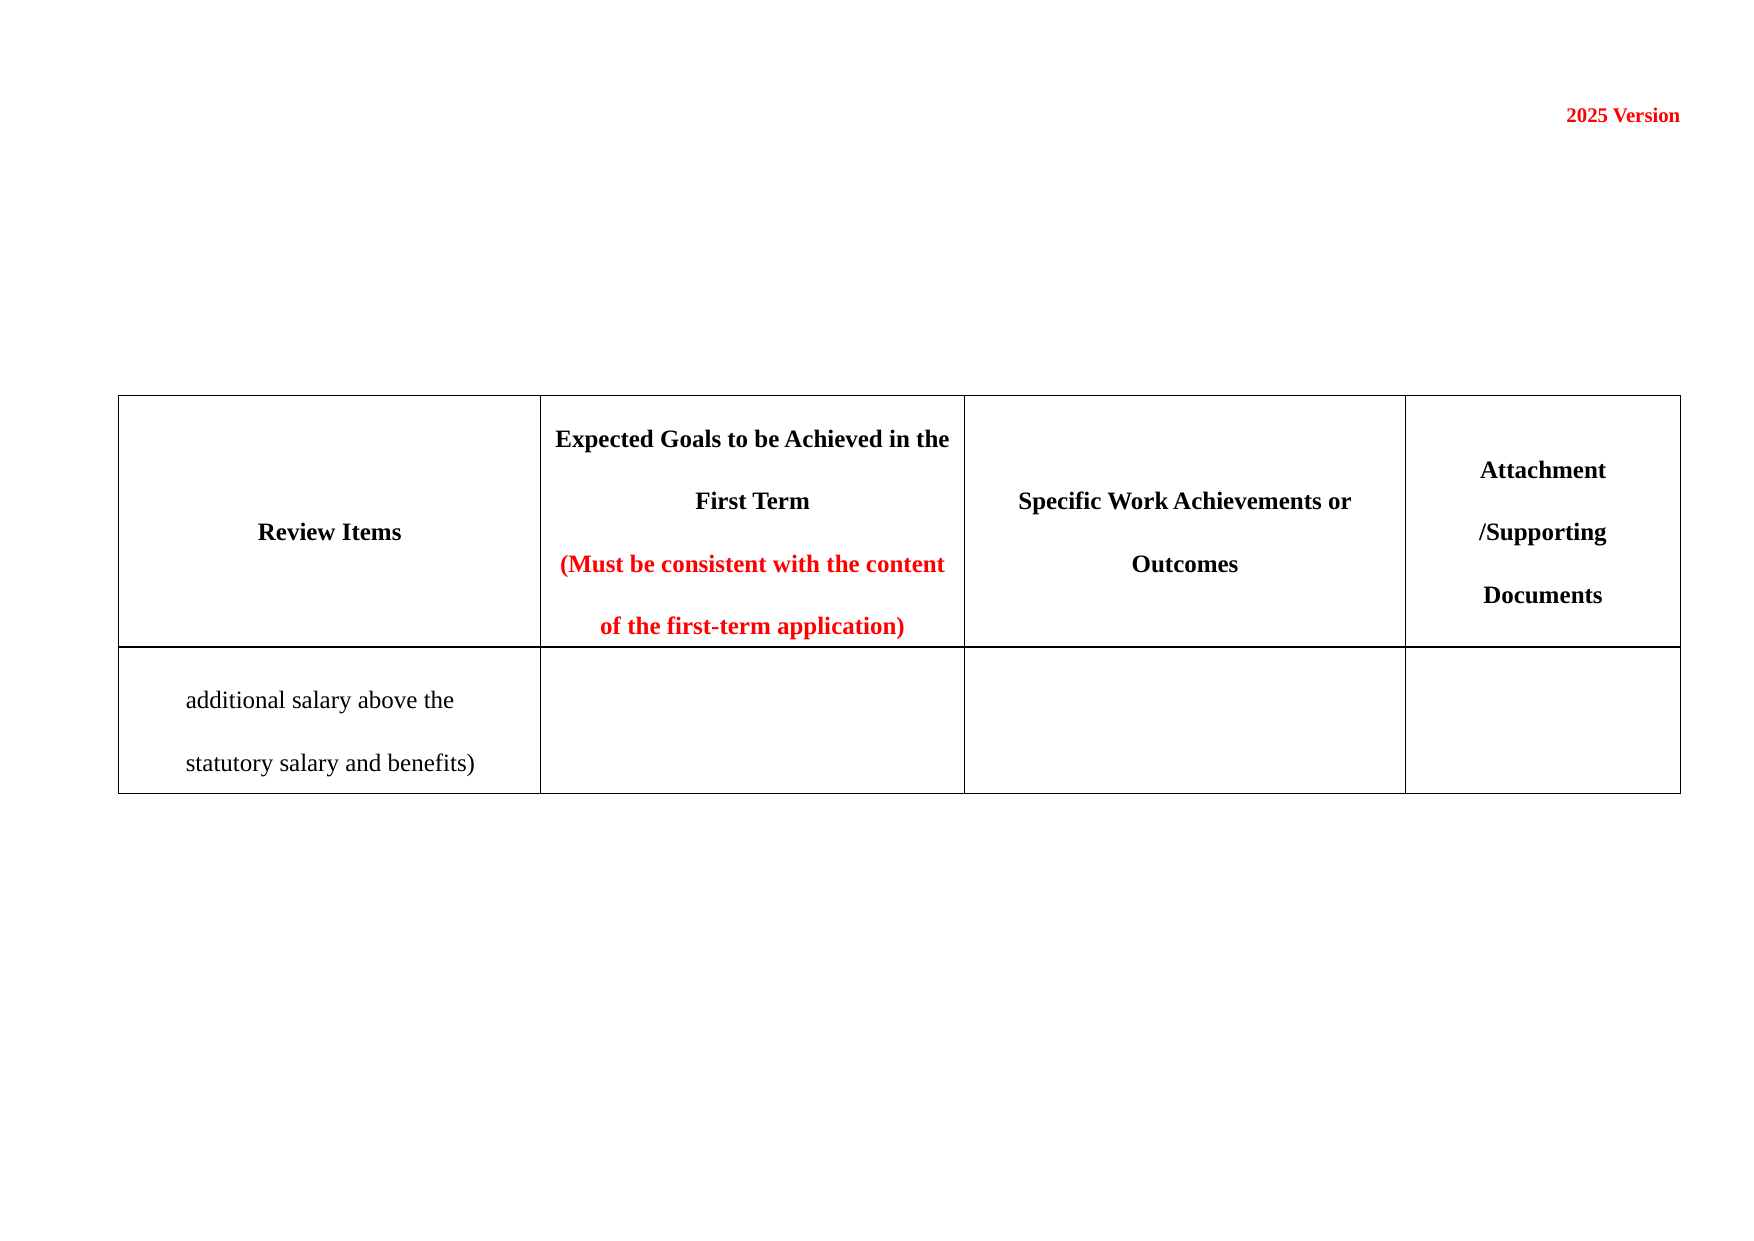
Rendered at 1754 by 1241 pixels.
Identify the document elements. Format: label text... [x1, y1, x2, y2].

table_cell [541, 648, 964, 793]
table_cell [965, 648, 1405, 793]
table_cell additional salary above the statutory salary and benefits) [119, 648, 540, 793]
table_header Specific Work Achievements or Outcomes [965, 396, 1405, 646]
table_header Expected Goals to be Achieved in the First Term (Must be consistent with the content of the first-term application) [541, 396, 964, 646]
table_header Attachment /Supporting Documents [1406, 396, 1680, 646]
table_header Review Items [119, 396, 540, 646]
table_cell [1406, 648, 1680, 793]
